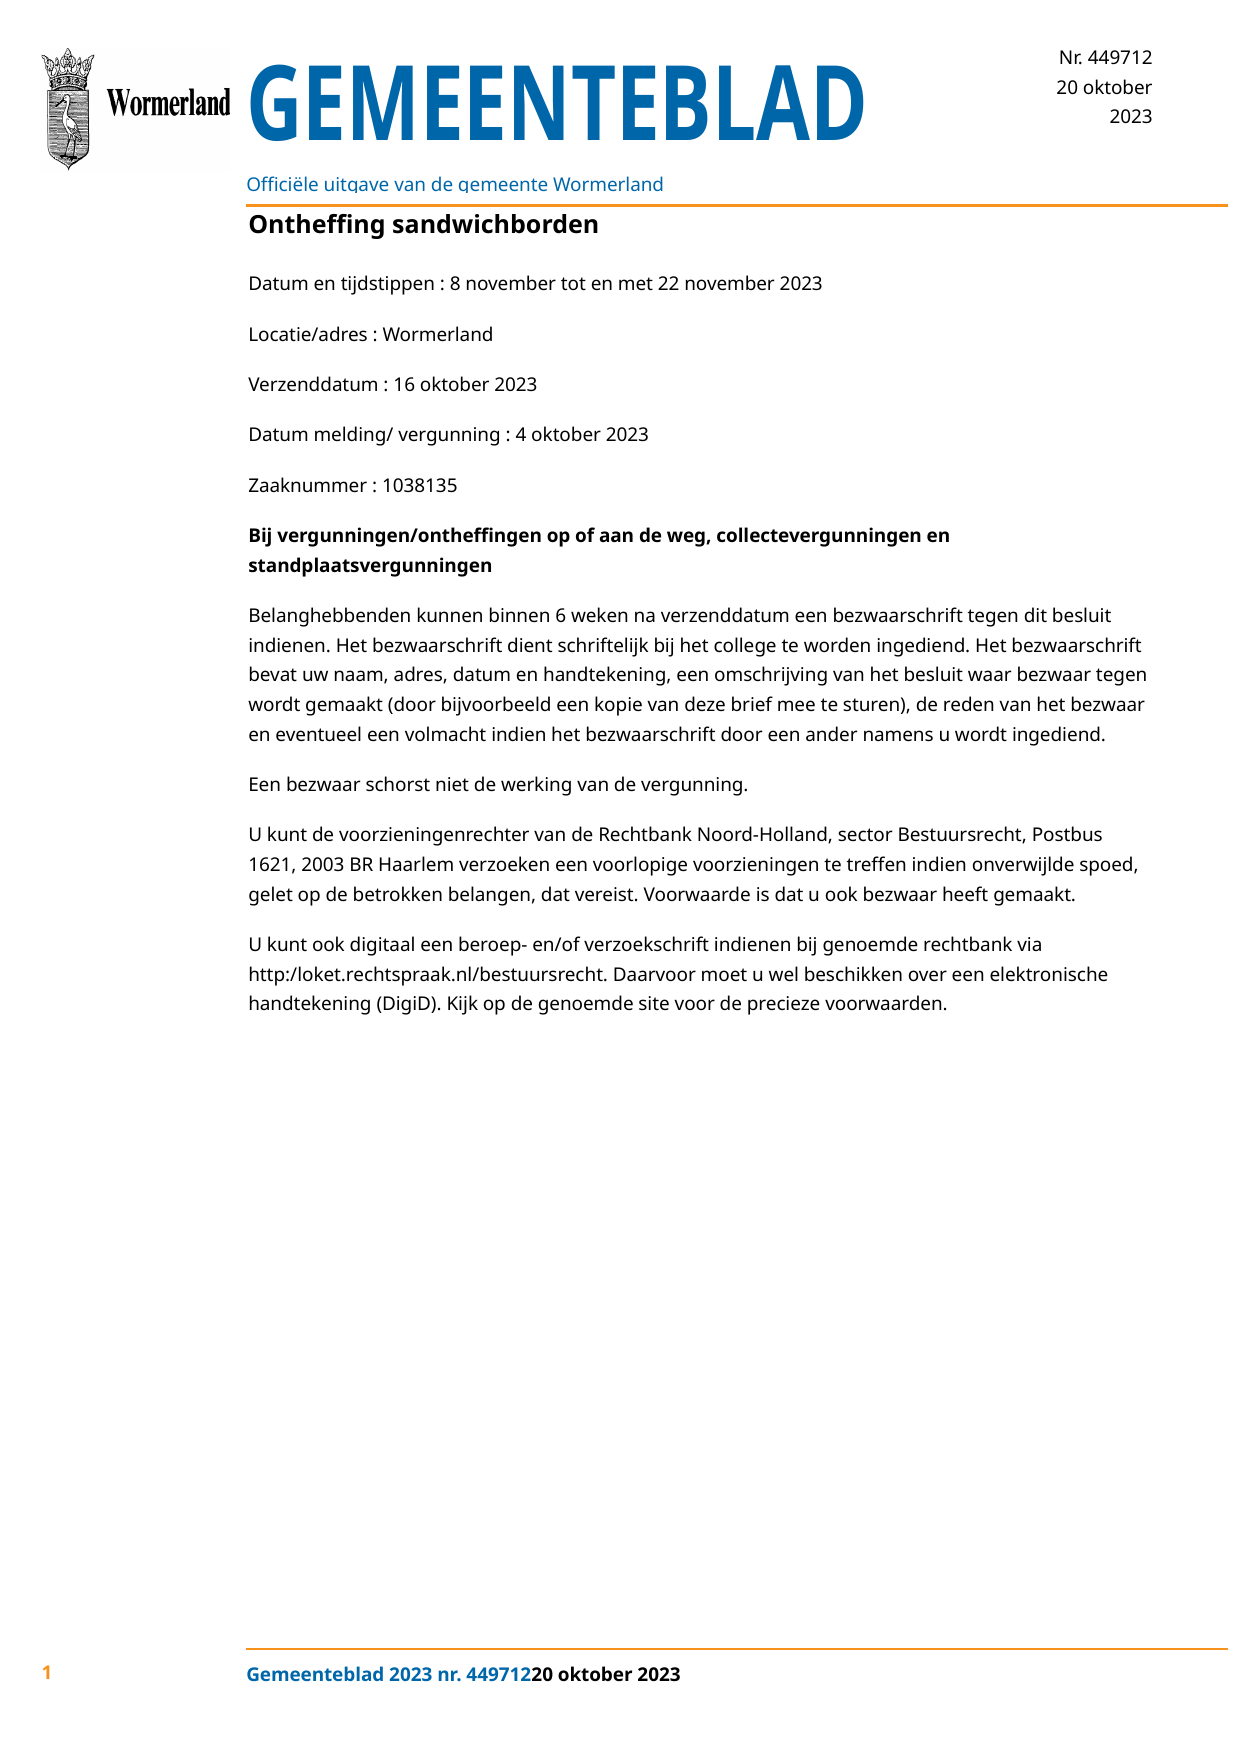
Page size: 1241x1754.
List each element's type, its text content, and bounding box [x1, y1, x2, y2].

text Belanghebbenden kunnen binnen 6 weken na verzenddatum een bezwaarschrift tegen dit besluit indienen. Het bezwaarschrift dient schriftelijk bij het college te worden ingediend. Het bezwaarschrift bevat uw naam, adres, datum en handtekening, een omschrijving van het besluit waar bezwaar tegen wordt gemaakt (door bijvoorbeeld een kopie van deze brief mee te sturen), de reden van het bezwaar en eventueel een volmacht indien het bezwaarschrift door een ander namens u wordt ingediend. [248, 602, 1152, 746]
text Datum en tijdstippen : 8 november tot en met 22 november 2023 [248, 270, 1152, 296]
text Een bezwaar schorst niet de werking van de vergunning. [248, 771, 1152, 797]
text Ontheffing sandwichborden [248, 207, 1152, 241]
text U kunt ook digitaal een beroep- en/of verzoekschrift indienen bij genoemde rechtbank via http:/loket.rechtspraak.nl/bestuursrecht. Daarvoor moet u wel beschikken over een elektronische handtekening (DigiD). Kijk op de genoemde site voor de precieze voorwaarden. [248, 931, 1152, 1016]
picture [41, 47, 231, 172]
text Bij vergunningen/ontheffingen op of aan de weg, collectevergunningen en standplaatsvergunningen [248, 522, 1152, 578]
text Zaaknummer : 1038135 [248, 472, 1152, 498]
text U kunt de voorzieningenrechter van de Rechtbank Noord-Holland, sector Bestuursrecht, Postbus 1621, 2003 BR Haarlem verzoeken een voorlopige voorzieningen te treffen indien onverwijlde spoed, gelet op de betrokken belangen, dat vereist. Voorwaarde is dat u ook bezwaar heeft gemaakt. [248, 822, 1152, 906]
text Verzenddatum : 16 oktober 2023 [248, 371, 1152, 397]
text Locatie/adres : Wormerland [248, 321, 1152, 346]
text Datum melding/ vergunning : 4 oktober 2023 [248, 422, 1152, 447]
